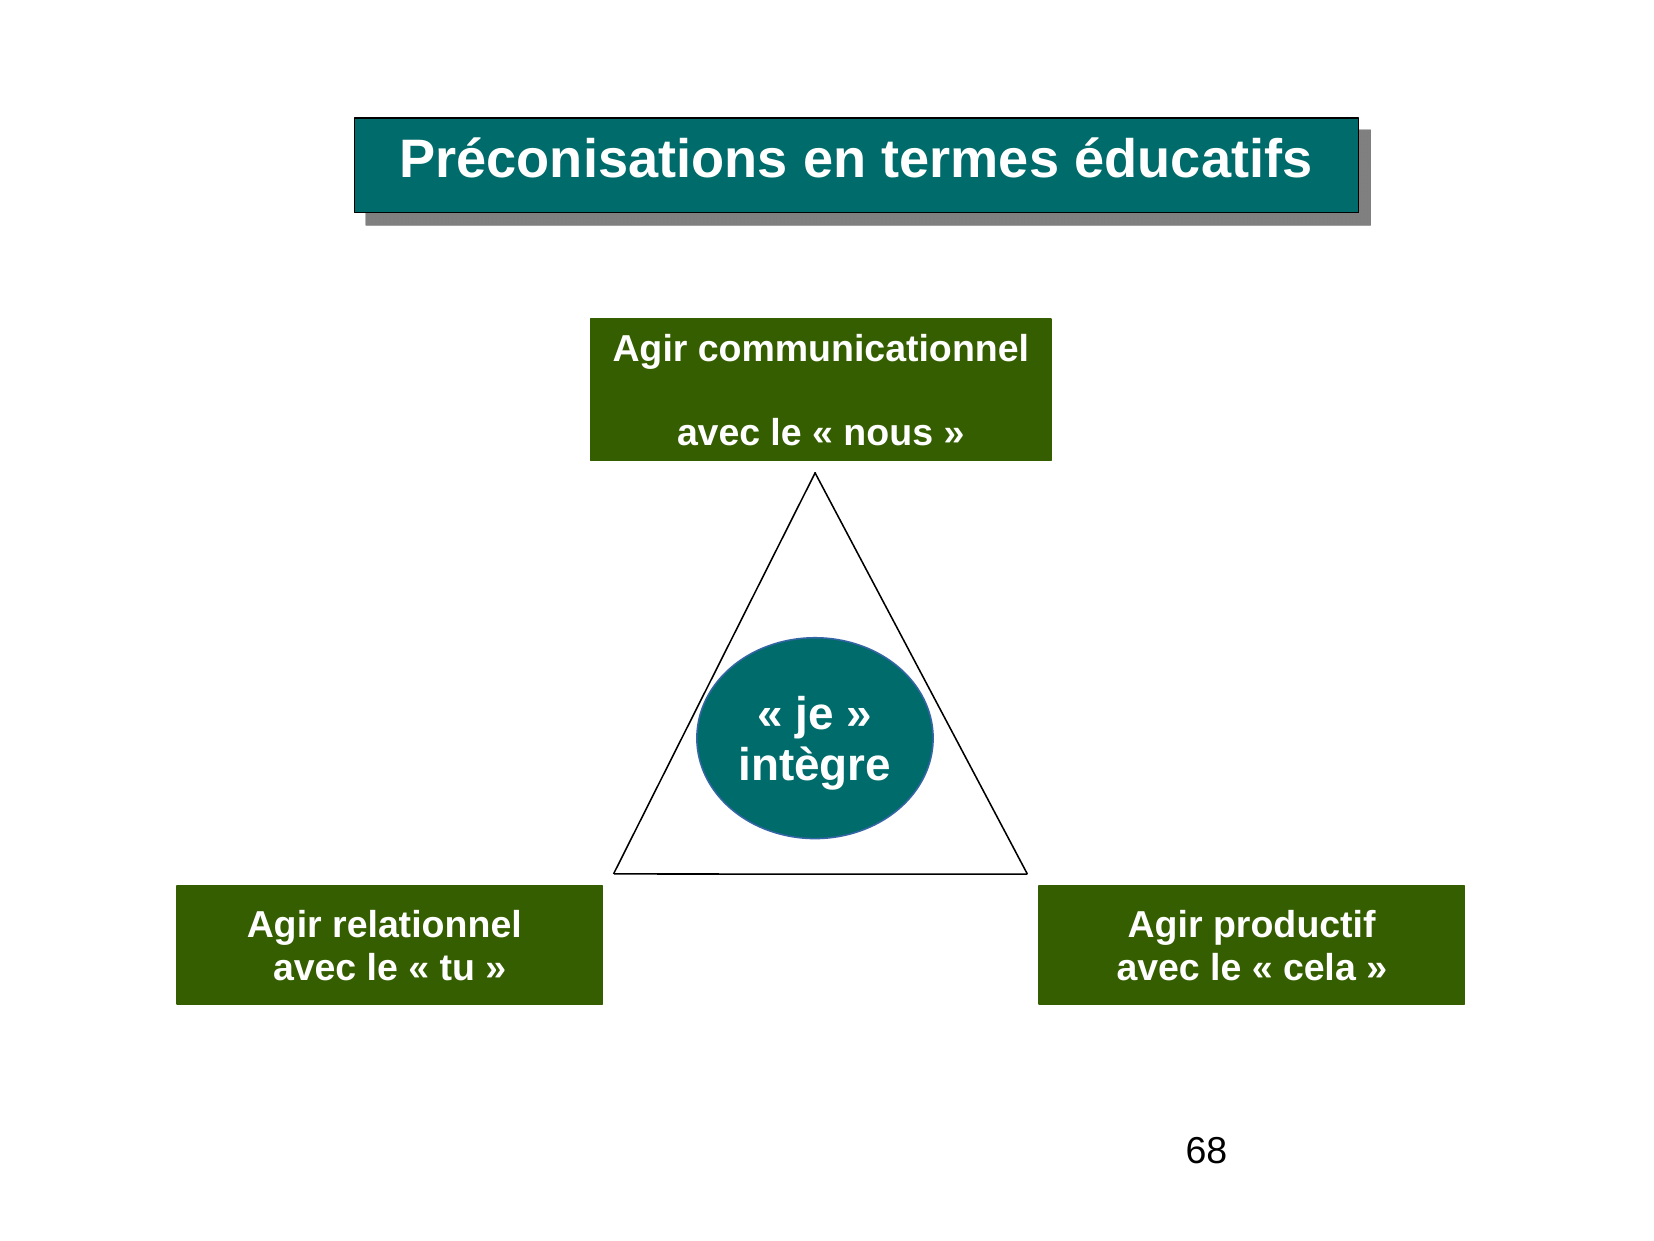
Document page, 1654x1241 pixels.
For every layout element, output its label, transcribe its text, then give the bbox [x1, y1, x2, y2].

text_box Agir productif avec le « cela » [1039, 885, 1465, 1005]
text_box Préconisations en termes éducatifs [354, 118, 1359, 213]
text_box Agir relationnel avec le « tu » [177, 885, 603, 1005]
text_box « je » intègre [696, 637, 934, 839]
text_box Agir communicationnel avec le « nous » [590, 318, 1052, 461]
